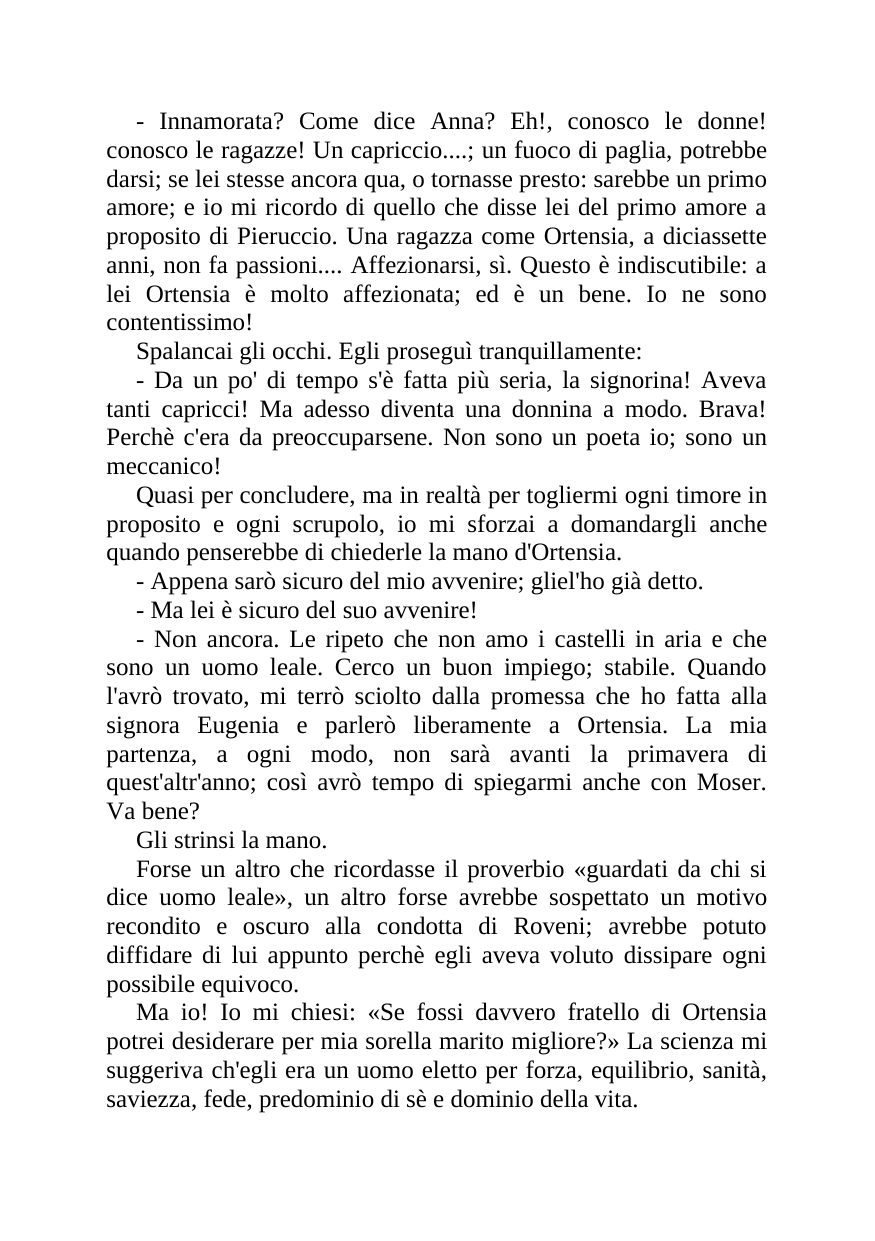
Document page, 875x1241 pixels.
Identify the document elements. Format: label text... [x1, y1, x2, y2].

text Forse un altro che ricordasse il proverbio «guardati da chi si dice uomo leale», un altro forse avrebbe sospettato un motivo recondito e oscuro alla condotta di Roveni; avrebbe potuto diffidare di lui appunto perchè egli aveva voluto dissipare ogni possibile equivoco. [106, 854, 768, 997]
text Ma io! Io mi chiesi: «Se fossi davvero fratello di Ortensia potrei desiderare per mia sorella marito migliore?» La scienza mi suggeriva ch'egli era un uomo eletto per forza, equilibrio, sanità, saviezza, fede, predominio di sè e dominio della vita. [106, 997, 768, 1112]
text Gli strinsi la mano. [106, 825, 768, 854]
text - Ma lei è sicuro del suo avvenire! [106, 595, 768, 624]
text - Innamorata? Come dice Anna? Eh!, conosco le donne! conosco le ragazze! Un capriccio....; un fuoco di paglia, potrebbe darsi; se lei stesse ancora qua, o tornasse presto: sarebbe un primo amore; e io mi ricordo di quello che disse lei del primo amore a proposito di Pieruccio. Una ragazza come Ortensia, a diciassette anni, non fa passioni.... Affezionarsi, sì. Questo è indiscutibile: a lei Ortensia è molto affezionata; ed è un bene. Io ne sono contentissimo! [106, 106, 768, 336]
text Quasi per concludere, ma in realtà per togliermi ogni timore in proposito e ogni scrupolo, io mi sforzai a domandargli anche quando penserebbe di chiederle la mano d'Ortensia. [106, 480, 768, 566]
text - Non ancora. Le ripeto che non amo i castelli in aria e che sono un uomo leale. Cerco un buon impiego; stabile. Quando l'avrò trovato, mi terrò sciolto dalla promessa che ho fatta alla signora Eugenia e parlerò liberamente a Ortensia. La mia partenza, a ogni modo, non sarà avanti la primavera di quest'altr'anno; così avrò tempo di spiegarmi anche con Moser. Va bene? [106, 624, 768, 825]
text - Da un po' di tempo s'è fatta più seria, la signorina! Aveva tanti capricci! Ma adesso diventa una donnina a modo. Brava! Perchè c'era da preoccuparsene. Non sono un poeta io; sono un meccanico! [106, 365, 768, 480]
text - Appena sarò sicuro del mio avvenire; gliel'ho già detto. [106, 566, 768, 595]
text Spalancai gli occhi. Egli proseguì tranquillamente: [106, 336, 768, 365]
